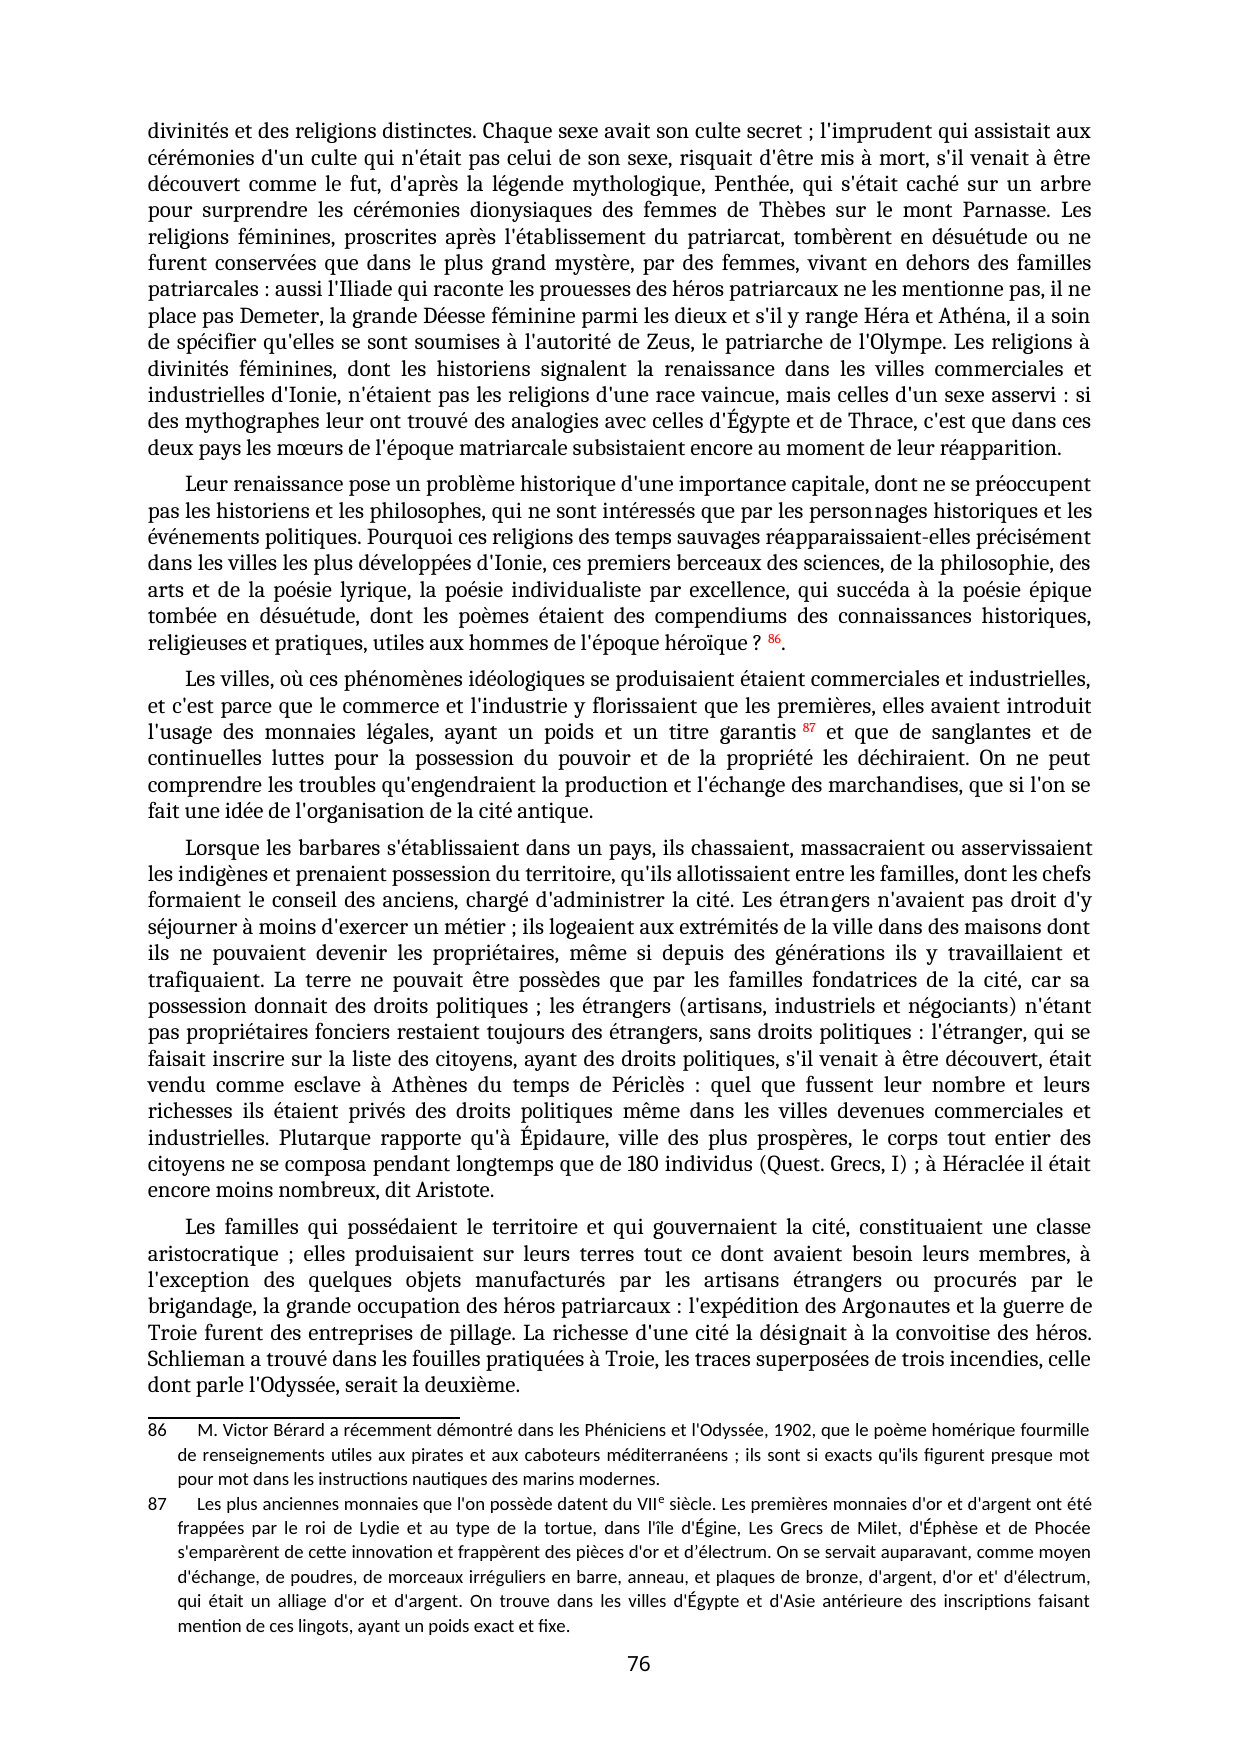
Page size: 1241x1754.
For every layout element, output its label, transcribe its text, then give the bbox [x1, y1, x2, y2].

text Leur renaissance pose un problème historique d'une importance capitale, dont ne se préoccupent pas les historiens et les philosophes, qui ne sont intéressés que par les person­nages historiques et les événements politiques. Pourquoi ces religions des temps sauvages réapparaissaient-elles précisément dans les villes les plus développées d'Ionie, ces premiers berceaux des sciences, de la philosophie, des arts et de la poésie lyrique, la poésie indivi­dualiste par excellence, qui succéda à la poésie épique tombée en désuétude, dont les poèmes étaient des compendiums des connaissances historiques, religieuses et pratiques, utiles aux hommes de l'époque héroïque ? . [148, 471, 1093, 656]
text M. Victor Bérard a récemment démontré dans les Phéniciens et l'Odyssée, 1902, que le poème homérique fourmille de renseignements utiles aux pirates et aux caboteurs méditerranéens ; ils sont si exacts qu'ils figurent presque mot pour mot dans les instructions nautiques des marins modernes. [148, 1418, 1093, 1490]
text divinités et des religions distinctes. Chaque sexe avait son culte secret ; l'imprudent qui assistait aux cérémonies d'un culte qui n'était pas celui de son sexe, risquait d'être mis à mort, s'il venait à être découvert comme le fut, d'après la légende mythologique, Penthée, qui s'était caché sur un arbre pour surprendre les cérémonies dionysiaques des femmes de Thèbes sur le mont Parnasse. Les religions féminines, proscrites après l'établissement du patriarcat, tombèrent en désuétude ou ne furent conservées que dans le plus grand mystère, par des femmes, vivant en dehors des familles patriarcales : aussi l'Iliade qui raconte les prouesses des héros patriarcaux ne les mentionne pas, il ne place pas Demeter, la grande Déesse féminine parmi les dieux et s'il y range Héra et Athéna, il a soin de spécifier qu'elles se sont soumises à l'autorité de Zeus, le patriarche de l'Olympe. Les religions à divinités féminines, dont les historiens signalent la renaissance dans les villes commerciales et industrielles d'Ionie, n'étaient pas les religions d'une race vaincue, mais celles d'un sexe asservi : si des mythographes leur ont trouvé des analogies avec celles d'Égypte et de Thrace, c'est que dans ces deux pays les mœurs de l'époque matriarcale subsistaient encore au moment de leur réapparition. [148, 118, 1093, 461]
text Les plus anciennes monnaies que l'on possède datent du VIIe siècle. Les premières monnaies d'or et d'argent ont été frappées par le roi de Lydie et au type de la tortue, dans l'île d'Égine, Les Grecs de Milet, d'Éphèse et de Phocée s'emparèrent de cette innovation et frappèrent des pièces d'or et d’électrum. On se servait auparavant, comme moyen d'échange, de poudres, de morceaux irréguliers en barre, anneau, et plaques de bronze, d'argent, d'or et' d'électrum, qui était un alliage d'or et d'argent. On trouve dans les villes d'Égypte et d'Asie antérieure des inscriptions faisant mention de ces lingots, ayant un poids exact et fixe. [148, 1492, 1093, 1637]
text Les villes, où ces phénomènes idéologiques se produisaient étaient commerciales et industrielles, et c'est parce que le commerce et l'industrie y florissaient que les premières, elles avaient introduit l'usage des monnaies légales, ayant un poids et un titre garantis et que de sanglantes et de continuelles luttes pour la possession du pouvoir et de la propriété les déchiraient. On ne peut comprendre les troubles qu'engendraient la production et l'échange des marchandises, que si l'on se fait une idée de l'organisation de la cité antique. [148, 666, 1093, 824]
text Les familles qui possédaient le territoire et qui gouvernaient la cité, constituaient une classe aristocratique ; elles produisaient sur leurs terres tout ce dont avaient besoin leurs membres, à l'exception des quelques objets manufacturés par les artisans étrangers ou pro­curés par le brigandage, la grande occupation des héros patriarcaux : l'expédition des Argo­nautes et la guerre de Troie furent des entreprises de pillage. La richesse d'une cité la dési­gnait à la convoitise des héros. Schlieman a trouvé dans les fouilles pratiquées à Troie, les traces superposées de trois incendies, celle dont parle l'Odyssée, serait la deuxième. [148, 1214, 1093, 1398]
text Lorsque les barbares s'établissaient dans un pays, ils chassaient, massacraient ou asser­vissaient les indigènes et prenaient possession du territoire, qu'ils allotissaient entre les familles, dont les chefs formaient le conseil des anciens, chargé d'administrer la cité. Les étran­gers n'avaient pas droit d'y séjourner à moins d'exercer un métier ; ils logeaient aux extrémités de la ville dans des maisons dont ils ne pouvaient devenir les propriétaires, même si depuis des générations ils y travaillaient et trafiquaient. La terre ne pouvait être possèdes que par les familles fondatrices de la cité, car sa possession donnait des droits politiques ; les étrangers (artisans, industriels et négociants) n'étant pas propriétaires fonciers restaient toujours des étrangers, sans droits politiques : l'étranger, qui se faisait inscrire sur la liste des citoyens, ayant des droits politiques, s'il venait à être découvert, était vendu comme esclave à Athènes du temps de Périclès : quel que fussent leur nombre et leurs richesses ils étaient privés des droits politiques même dans les villes devenues commerciales et industrielles. Plutarque rapporte qu'à Épidaure, ville des plus prospères, le corps tout entier des citoyens ne se composa pendant longtemps que de 180 individus (Quest. Grecs, I) ; à Héraclée il était encore moins nombreux, dit Aristote. [148, 834, 1093, 1203]
